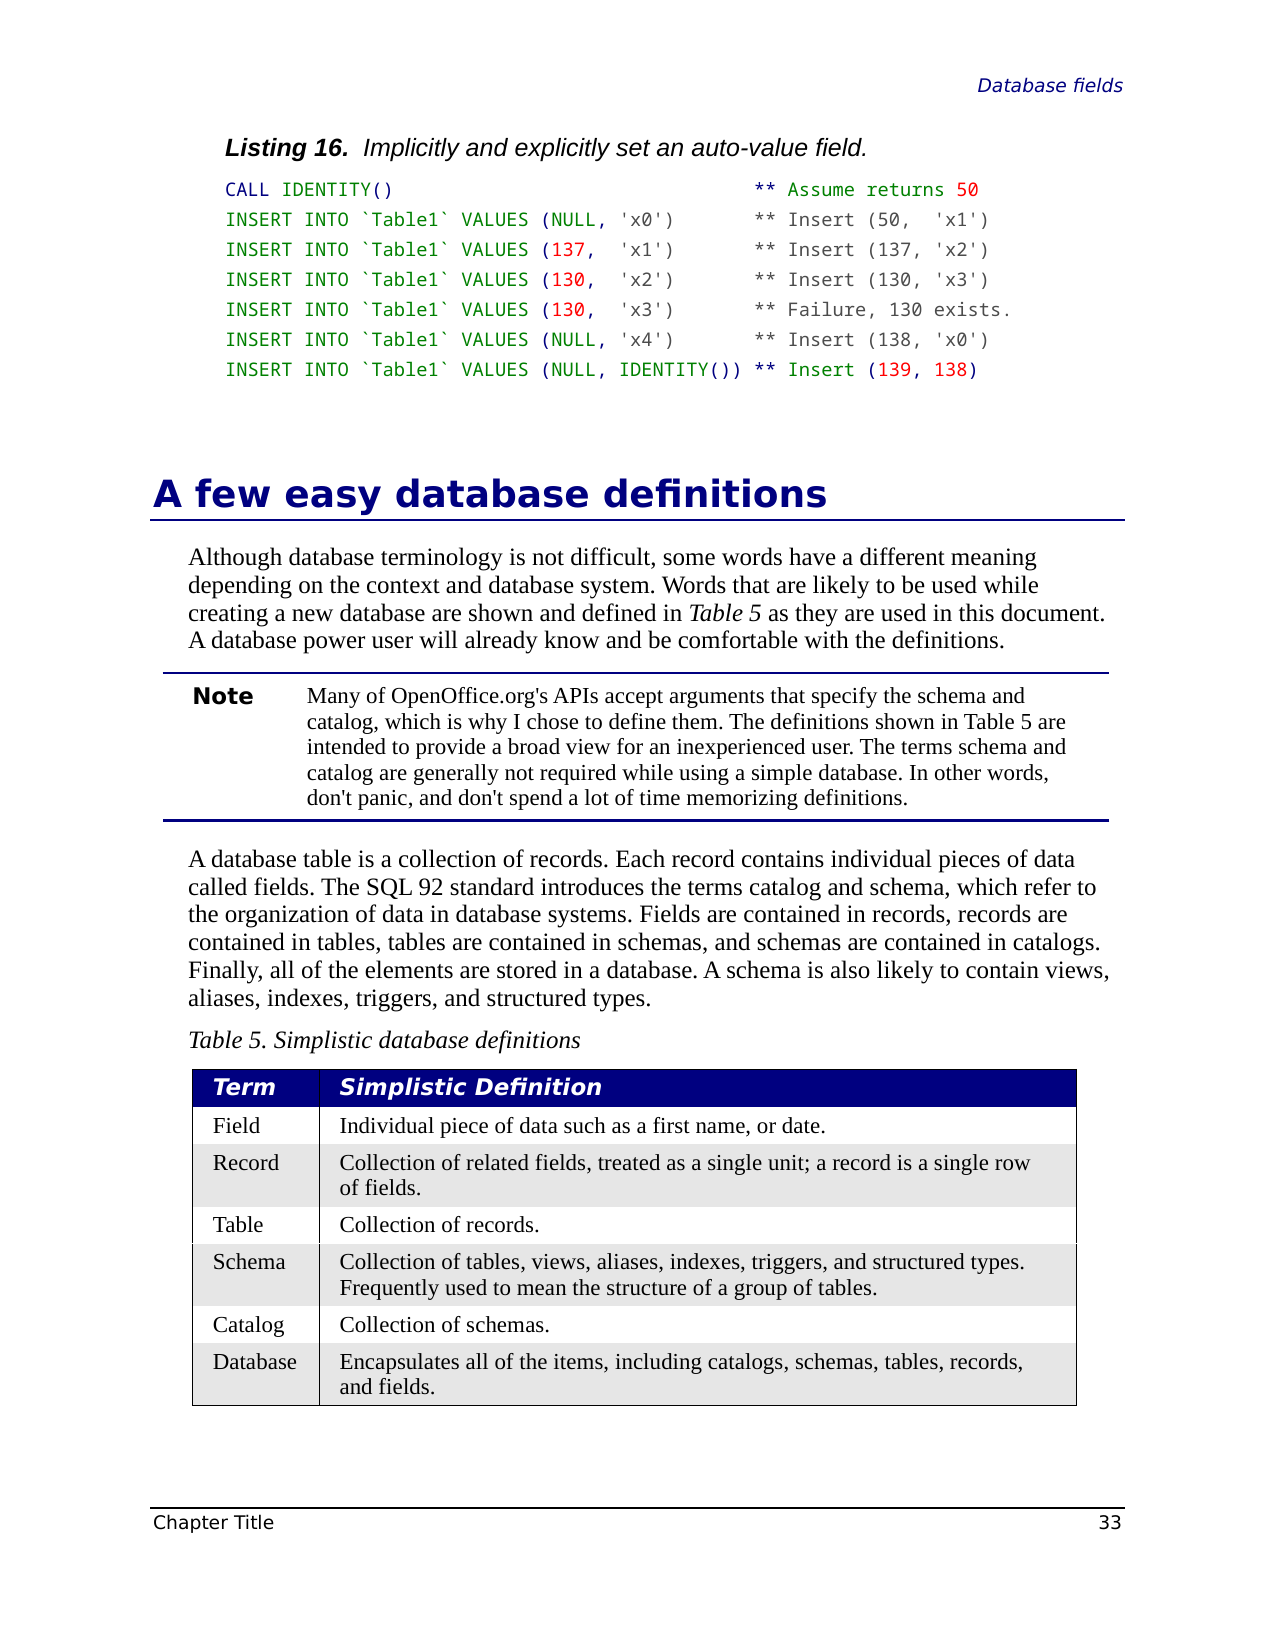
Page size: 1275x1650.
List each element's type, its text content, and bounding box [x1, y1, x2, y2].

text INSERT INTO `Table1` VALUES (NULL, 'x0') ** Insert (50, 'x1') [225, 207, 1050, 232]
table_cell Encapsulates all of the items, including catalogs, schemas, tables, records, and fields. [320, 1343, 1076, 1405]
table_cell Collection of related fields, treated as a single unit; a record is a single row of fields. [320, 1144, 1076, 1207]
table_cell Collection of records. [320, 1207, 1076, 1243]
text CALL IDENTITY() ** Assume returns 50 [225, 177, 1050, 202]
table_cell Catalog [193, 1306, 319, 1343]
table_cell Collection of schemas. [320, 1306, 1076, 1343]
table_header Simplistic Definition [320, 1070, 1076, 1107]
text INSERT INTO `Table1` VALUES (130, 'x3') ** Failure, 130 exists. [225, 297, 1050, 322]
text A database table is a collection of records. Each record contains individual pieces of data called fields. The SQL 92 standard introduces the terms catalog and schema, which refer to the organization of data in database systems. Fields are contained in records, records are contained in tables, tables are contained in schemas, and schemas are contained in catalogs. Finally, all of the elements are stored in a database. A schema is also likely to contain views, aliases, indexes, triggers, and structured types. [188, 845, 1125, 1011]
table_cell Record [193, 1144, 319, 1207]
text INSERT INTO `Table1` VALUES (NULL, 'x4') ** Insert (138, 'x0') [225, 327, 1050, 352]
text INSERT INTO `Table1` VALUES (137, 'x1') ** Insert (137, 'x2') [225, 237, 1050, 262]
table_cell Schema [193, 1244, 319, 1306]
text Table 5. Simplistic database definitions [188, 1026, 1125, 1054]
list Listing 16. Implicitly and explicitly set an auto-value field. [225, 134, 1125, 162]
text INSERT INTO `Table1` VALUES (NULL, IDENTITY()) ** Insert (139, 138) [225, 357, 1050, 382]
table_header Term [193, 1070, 319, 1107]
subtitle A few easy database definitions [150, 470, 1125, 519]
table_cell Field [193, 1107, 319, 1144]
table_cell Table [193, 1207, 319, 1243]
table_cell Collection of tables, views, aliases, indexes, triggers, and structured types. Frequently used to mean the structure of a group of tables. [320, 1244, 1076, 1306]
table_cell Database [193, 1343, 319, 1405]
text INSERT INTO `Table1` VALUES (130, 'x2') ** Insert (130, 'x3') [225, 267, 1050, 292]
text Although database terminology is not difficult, some words have a different meaning depending on the context and database system. Words that are likely to be used while creating a new database are shown and defined in Table 5 as they are used in this document. A database power user will already know and be comfortable with the definitions. [188, 543, 1125, 654]
table_header Note [163, 674, 283, 819]
table_header Many of OpenOffice.org's APIs accept arguments that specify the schema and catalog, which is why I chose to define them. The definitions shown in Table 5 are intended to provide a broad view for an inexperienced user. The terms schema and catalog are generally not required while using a simple database. In other words, don't panic, and don't spend a lot of time memorizing definitions. [283, 674, 1109, 819]
table_cell Individual piece of data such as a first name, or date. [320, 1107, 1076, 1144]
